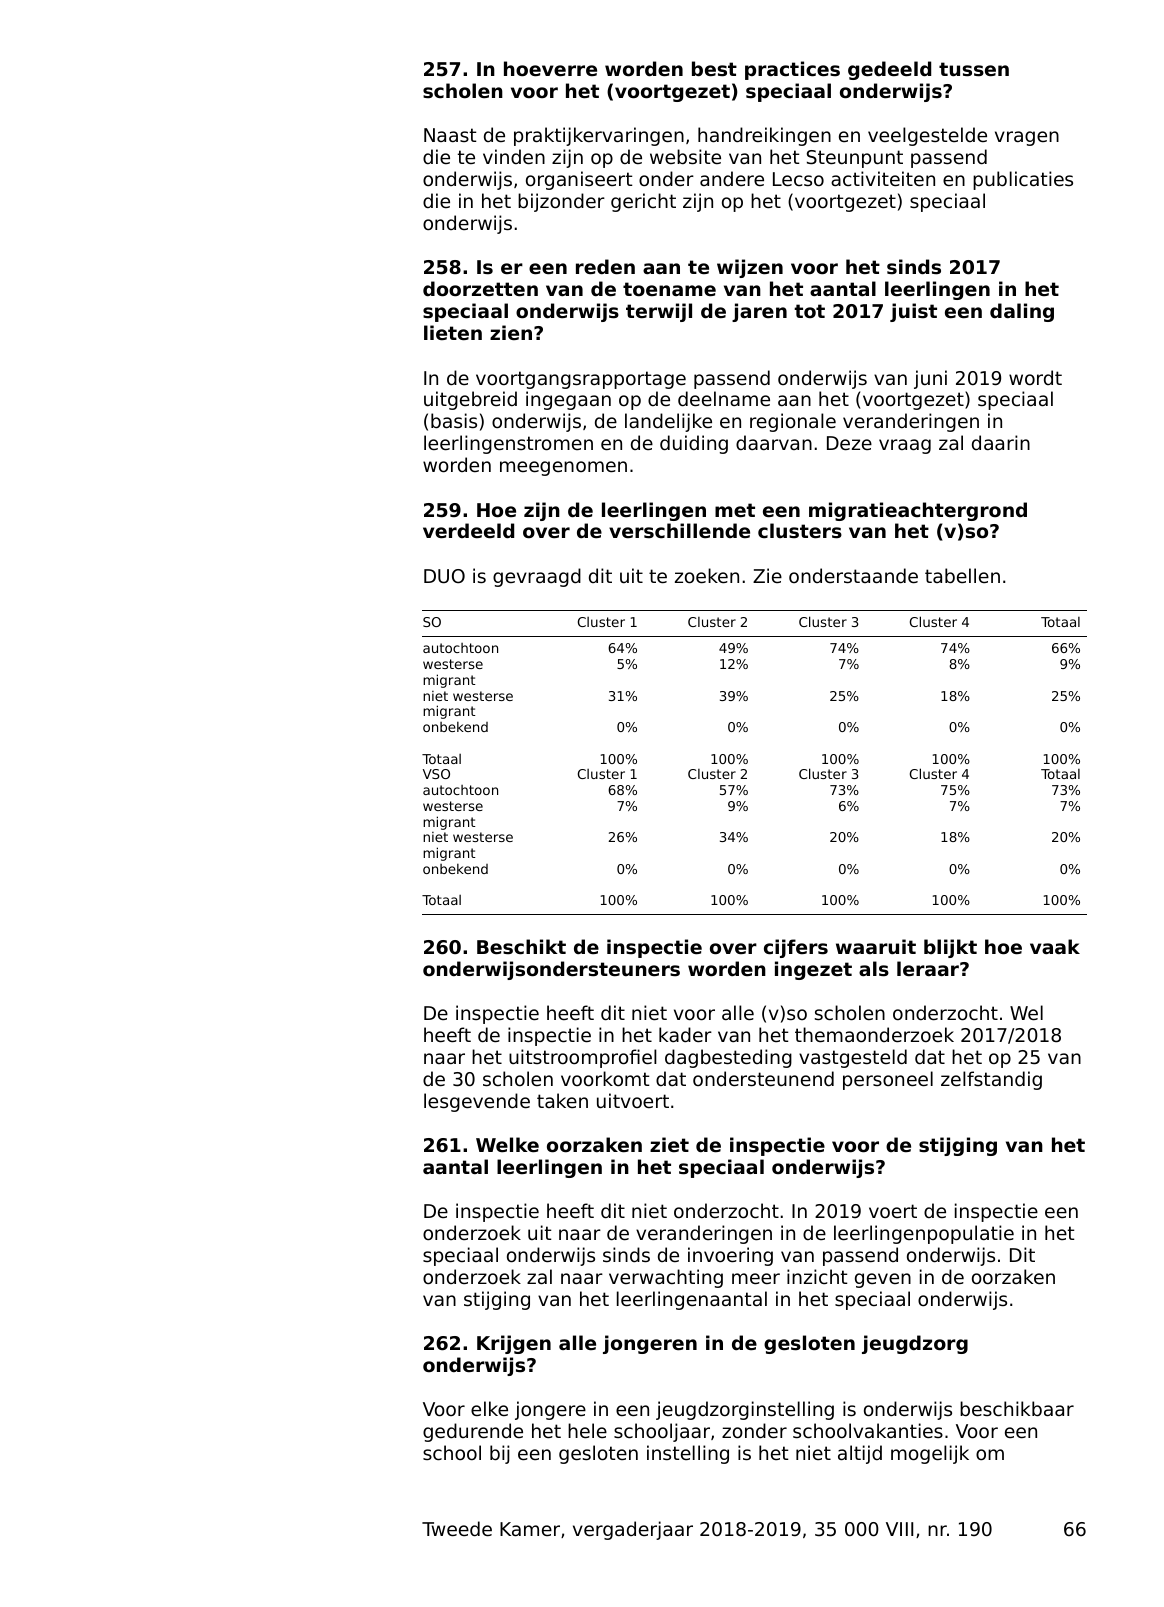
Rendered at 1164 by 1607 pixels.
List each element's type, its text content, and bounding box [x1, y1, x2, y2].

table_cell Cluster 2 [644, 767, 754, 783]
table_cell 7% [533, 799, 644, 830]
table_cell 0% [754, 862, 865, 877]
table_cell 6% [754, 799, 865, 830]
table_cell [976, 736, 1087, 751]
table_cell onbekend [422, 862, 533, 877]
subtitle 260. Beschikt de inspectie over cijfers waaruit blijkt hoe vaak onderwijsondersteuners worden ingezet als leraar? [422, 937, 1087, 981]
text De inspectie heeft dit niet voor alle (v)so scholen onderzocht. Wel heeft de inspectie in het kader van het themaonderzoek 2017/2018 naar het uitstroomprofiel dagbesteding vastgesteld dat het op 25 van de 30 scholen voorkomt dat ondersteunend personeel zelfstandig lesgevende taken uitvoert. [422, 1003, 1087, 1113]
table_cell [865, 877, 976, 893]
table_cell 12% [644, 657, 754, 688]
table_cell 75% [865, 783, 976, 799]
table_cell [644, 736, 754, 751]
table_cell 0% [865, 862, 976, 877]
subtitle 262. Krijgen alle jongeren in de gesloten jeugdzorg onderwijs? [422, 1333, 1087, 1377]
table_cell 0% [976, 862, 1087, 877]
table_cell 34% [644, 830, 754, 862]
table_cell 74% [754, 637, 865, 657]
table_cell 25% [976, 689, 1087, 720]
table_cell 73% [976, 783, 1087, 799]
table_cell Cluster 1 [533, 767, 644, 783]
table_cell westerse migrant [422, 657, 533, 688]
table_cell niet westerse migrant [422, 689, 533, 720]
table_cell 8% [865, 657, 976, 688]
table_cell 100% [976, 751, 1087, 767]
table_cell 64% [533, 637, 644, 657]
table_header Cluster 4 [865, 611, 976, 636]
table_header SO [422, 611, 533, 636]
table_cell VSO [422, 767, 533, 783]
subtitle 261. Welke oorzaken ziet de inspectie voor de stijging van het aantal leerlingen in het speciaal onderwijs? [422, 1135, 1087, 1179]
text De inspectie heeft dit niet onderzocht. In 2019 voert de inspectie een onderzoek uit naar de veranderingen in de leerlingenpopulatie in het speciaal onderwijs sinds de invoering van passend onderwijs. Dit onderzoek zal naar verwachting meer inzicht geven in de oorzaken van stijging van het leerlingenaantal in het speciaal onderwijs. [422, 1201, 1087, 1311]
table_cell 100% [533, 893, 644, 913]
table_cell 0% [644, 862, 754, 877]
table_cell [754, 736, 865, 751]
table_cell Totaal [422, 751, 533, 767]
table_header Cluster 1 [533, 611, 644, 636]
table_cell 7% [976, 799, 1087, 830]
table_cell autochtoon [422, 783, 533, 799]
table_cell 18% [865, 830, 976, 862]
table_cell 0% [976, 720, 1087, 736]
text Naast de praktijkervaringen, handreikingen en veelgestelde vragen die te vinden zijn op de website van het Steunpunt passend onderwijs, organiseert onder andere Lecso activiteiten en publicaties die in het bijzonder gericht zijn op het (voortgezet) speciaal onderwijs. [422, 125, 1087, 235]
table_cell autochtoon [422, 637, 533, 657]
table_cell 9% [976, 657, 1087, 688]
table_cell Cluster 3 [754, 767, 865, 783]
table_cell 100% [865, 893, 976, 913]
table_cell 100% [644, 751, 754, 767]
table_cell 25% [754, 689, 865, 720]
table_cell 20% [754, 830, 865, 862]
table_cell niet westerse migrant [422, 830, 533, 862]
table_cell 100% [976, 893, 1087, 913]
table_cell [865, 736, 976, 751]
subtitle 257. In hoeverre worden best practices gedeeld tussen scholen voor het (voortgezet) speciaal onderwijs? [422, 59, 1087, 103]
table_cell 49% [644, 637, 754, 657]
table_cell 57% [644, 783, 754, 799]
table_cell 5% [533, 657, 644, 688]
table_cell Totaal [422, 893, 533, 913]
subtitle 258. Is er een reden aan te wijzen voor het sinds 2017 doorzetten van de toename van het aantal leerlingen in het speciaal onderwijs terwijl de jaren tot 2017 juist een daling lieten zien? [422, 257, 1087, 345]
table_cell 31% [533, 689, 644, 720]
text DUO is gevraagd dit uit te zoeken. Zie onderstaande tabellen. [422, 566, 1087, 588]
table_cell 100% [754, 893, 865, 913]
table_cell [422, 877, 533, 893]
table_cell Cluster 4 [865, 767, 976, 783]
table_cell 20% [976, 830, 1087, 862]
table_cell 74% [865, 637, 976, 657]
table_cell 100% [533, 751, 644, 767]
table_cell 66% [976, 637, 1087, 657]
table_cell 7% [754, 657, 865, 688]
table_cell 0% [533, 720, 644, 736]
table_header Cluster 2 [644, 611, 754, 636]
table_cell [644, 877, 754, 893]
table_cell 100% [644, 893, 754, 913]
table_cell [533, 877, 644, 893]
table_cell 26% [533, 830, 644, 862]
table_cell 7% [865, 799, 976, 830]
table_cell 100% [865, 751, 976, 767]
table_cell 0% [644, 720, 754, 736]
text In de voortgangsrapportage passend onderwijs van juni 2019 wordt uitgebreid ingegaan op de deelname aan het (voortgezet) speciaal (basis) onderwijs, de landelijke en regionale veranderingen in leerlingenstromen en de duiding daarvan. Deze vraag zal daarin worden meegenomen. [422, 367, 1087, 477]
table_cell 100% [754, 751, 865, 767]
table_cell 0% [865, 720, 976, 736]
subtitle 259. Hoe zijn de leerlingen met een migratieachtergrond verdeeld over de verschillende clusters van het (v)so? [422, 499, 1087, 543]
table_cell [976, 877, 1087, 893]
table_cell [754, 877, 865, 893]
table_cell 0% [754, 720, 865, 736]
text Voor elke jongere in een jeugdzorginstelling is onderwijs beschikbaar gedurende het hele schooljaar, zonder schoolvakanties. Voor een school bij een gesloten instelling is het niet altijd mogelijk om [422, 1399, 1087, 1465]
table_cell Totaal [976, 767, 1087, 783]
table_cell onbekend [422, 720, 533, 736]
table_cell 0% [533, 862, 644, 877]
table_cell 68% [533, 783, 644, 799]
table_cell westerse migrant [422, 799, 533, 830]
table_cell [422, 736, 533, 751]
table_cell 39% [644, 689, 754, 720]
table_header Totaal [976, 611, 1087, 636]
table_header Cluster 3 [754, 611, 865, 636]
table_cell [533, 736, 644, 751]
table_cell 9% [644, 799, 754, 830]
table_cell 73% [754, 783, 865, 799]
table_cell 18% [865, 689, 976, 720]
